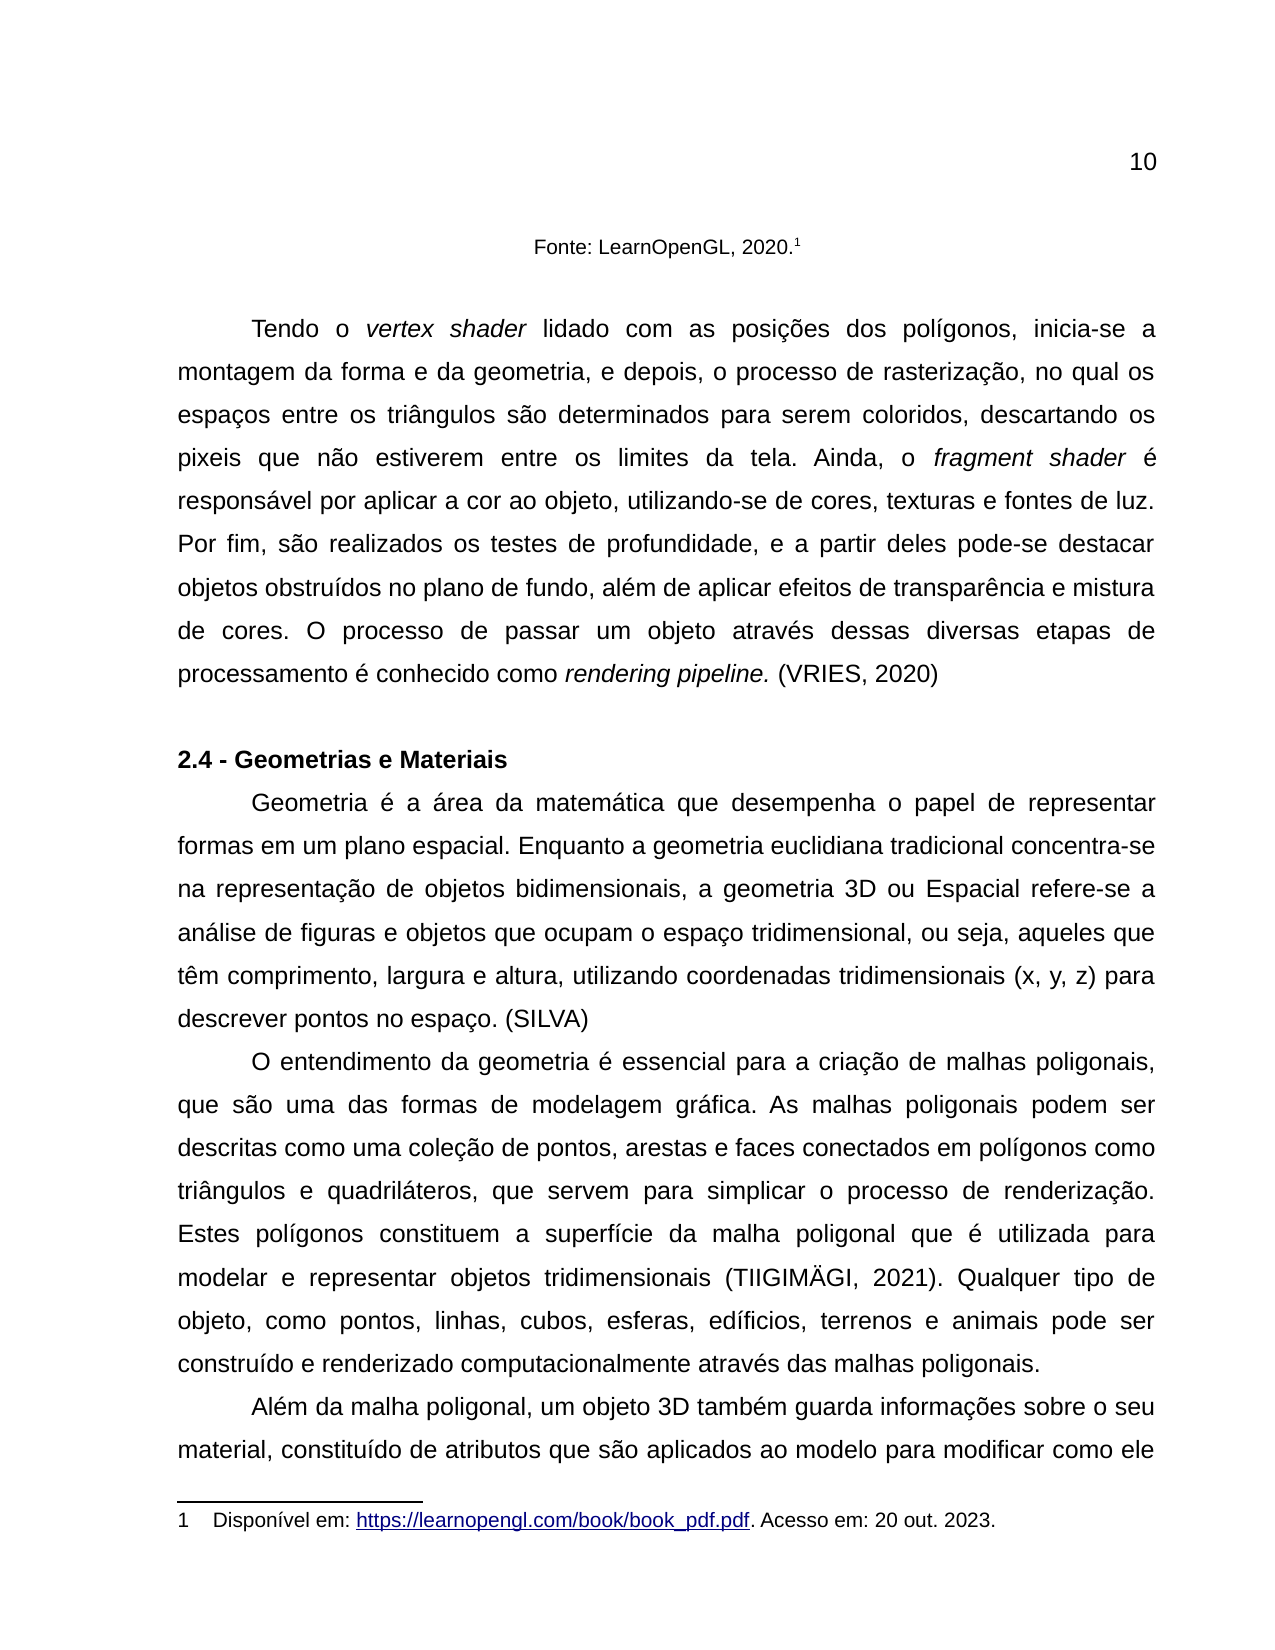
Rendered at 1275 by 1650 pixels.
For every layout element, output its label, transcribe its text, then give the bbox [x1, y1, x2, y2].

text Fonte: LearnOpenGL, 2020. [177, 235, 1157, 259]
subtitle 2.4 - Geometrias e Materiais [177, 745, 1157, 774]
text O entendimento da geometria é essencial para a criação de malhas poligonais, que são uma das formas de modelagem gráfica. As malhas poligonais podem ser descritas como uma coleção de pontos, arestas e faces conectados em polígonos como triângulos e quadriláteros, que servem para simplicar o processo de renderização. Estes polígonos constituem a superfície da malha poligonal que é utilizada para modelar e representar objetos tridimensionais (TIIGIMÄGI, 2021). Qualquer tipo de objeto, como pontos, linhas, cubos, esferas, edíficios, terrenos e animais pode ser construído e renderizado computacionalmente através das malhas poligonais. [177, 1047, 1157, 1377]
text Geometria é a área da matemática que desempenha o papel de representar formas em um plano espacial. Enquanto a geometria euclidiana tradicional concentra-se na representação de objetos bidimensionais, a geometria 3D ou Espacial refere-se a análise de figuras e objetos que ocupam o espaço tridimensional, ou seja, aqueles que têm comprimento, largura e altura, utilizando coordenadas tridimensionais (x, y, z) para descrever pontos no espaço. (SILVA) [177, 788, 1157, 1032]
text Tendo o vertex shader lidado com as posições dos polígonos, inicia-se a montagem da forma e da geometria, e depois, o processo de rasterização, no qual os espaços entre os triângulos são determinados para serem coloridos, descartando os pixeis que não estiverem entre os limites da tela. Ainda, o fragment shader é responsável por aplicar a cor ao objeto, utilizando-se de cores, texturas e fontes de luz. Por fim, são realizados os testes de profundidade, e a partir deles pode-se destacar objetos obstruídos no plano de fundo, além de aplicar efeitos de transparência e mistura de cores. O processo de passar um objeto através dessas diversas etapas de processamento é conhecido como rendering pipeline. (VRIES, 2020) [177, 314, 1157, 687]
text Disponível em: https://learnopengl.com/book/book_pdf.pdf. Acesso em: 20 out. 2023. [177, 1508, 1157, 1532]
text Além da malha poligonal, um objeto 3D também guarda informações sobre o seu material, constituído de atributos que são aplicados ao modelo para modificar como ele [177, 1392, 1157, 1464]
